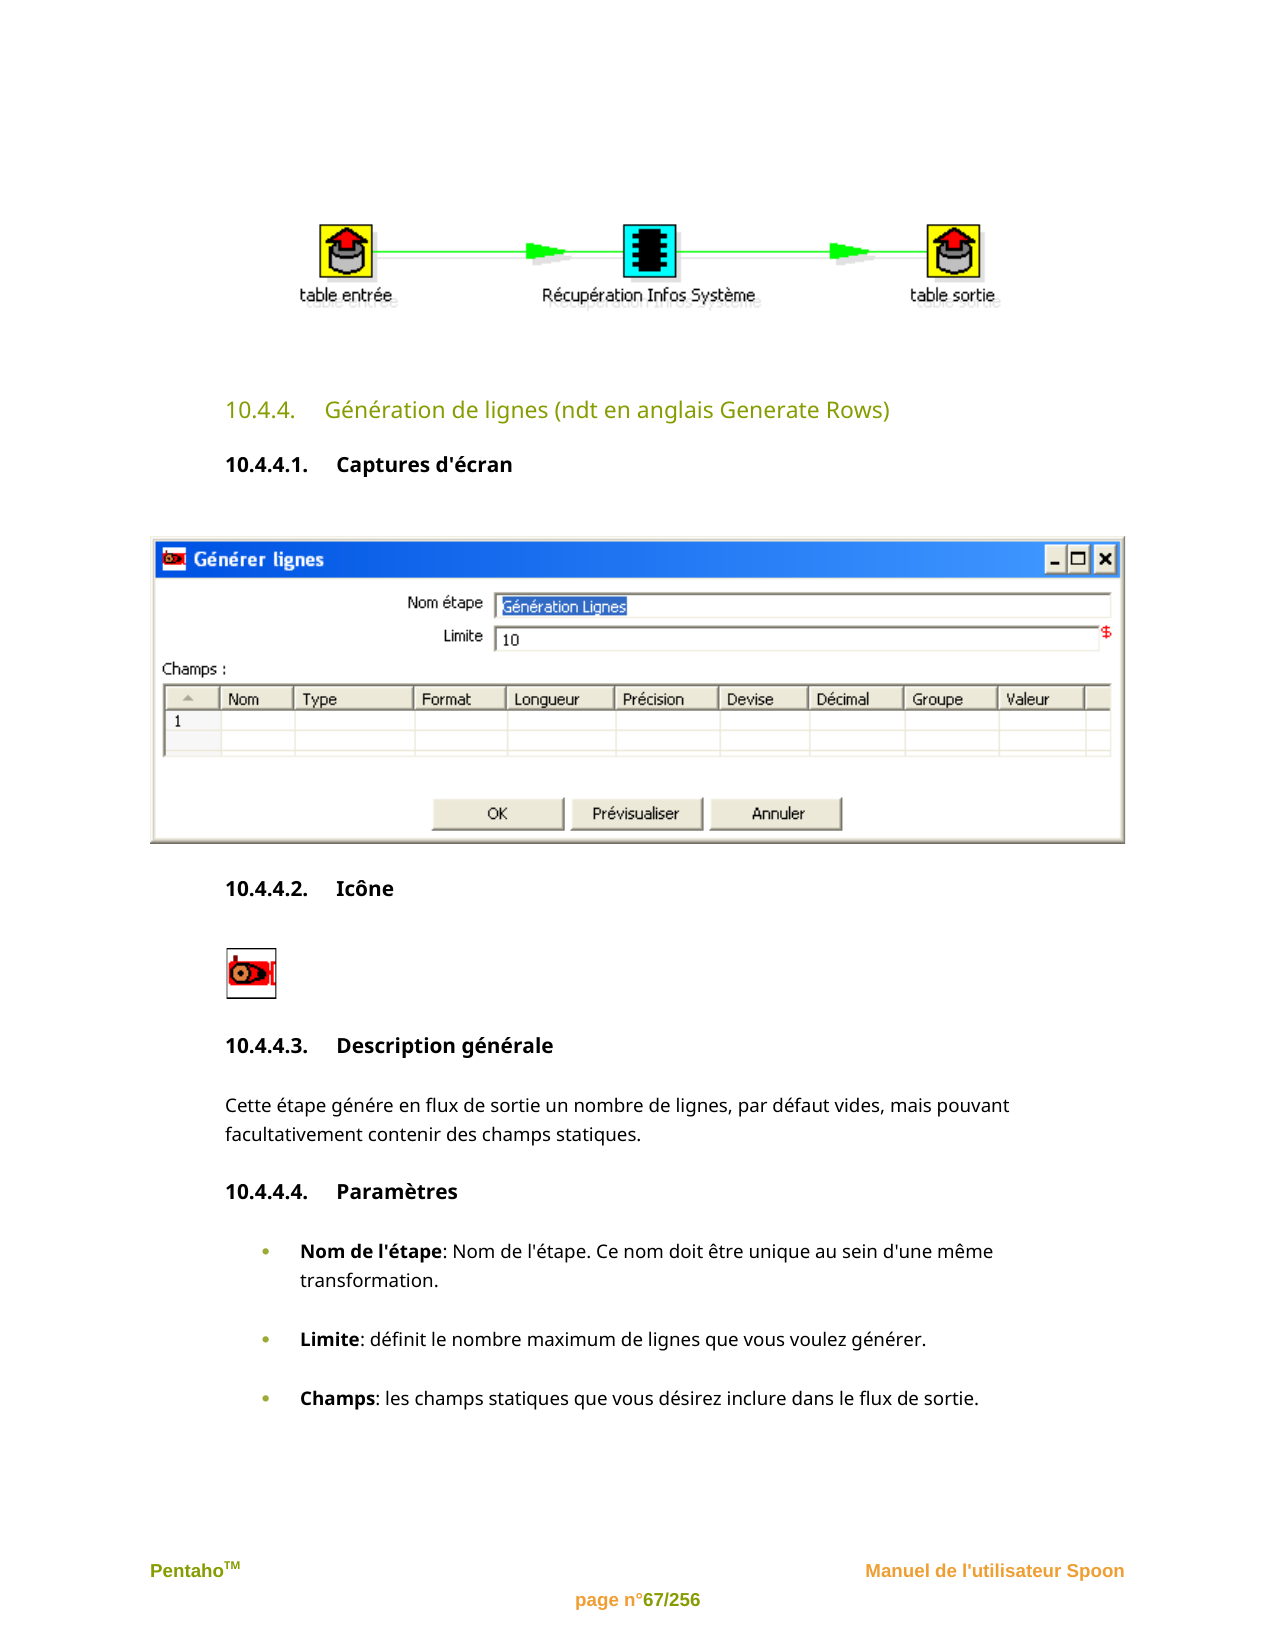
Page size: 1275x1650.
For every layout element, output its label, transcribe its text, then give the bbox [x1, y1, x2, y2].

subtitle Paramètres [225, 1176, 1125, 1206]
list Limite: définit le nombre maximum de lignes que vous voulez générer. [262, 1323, 1125, 1352]
picture [150, 536, 1125, 844]
subtitle Icône [225, 844, 1125, 903]
list Nom de l'étape: Nom de l'étape. Ce nom doit être unique au sein d'une même transformation. [262, 1235, 1125, 1293]
picture [226, 948, 277, 999]
subtitle Description générale [225, 928, 1125, 1059]
list Champs: les champs statiques que vous désirez inclure dans le flux de sortie. [262, 1382, 1125, 1411]
subtitle Captures d'écran [225, 449, 1125, 478]
text Cette étape génére en flux de sortie un nombre de lignes, par défaut vides, mais pouvant facultativement contenir des champs statiques. [225, 1089, 1125, 1147]
subtitle [225, 503, 1125, 536]
subtitle Génération de lignes (ndt en anglais Generate Rows) [225, 150, 1125, 424]
picture [232, 179, 1043, 366]
